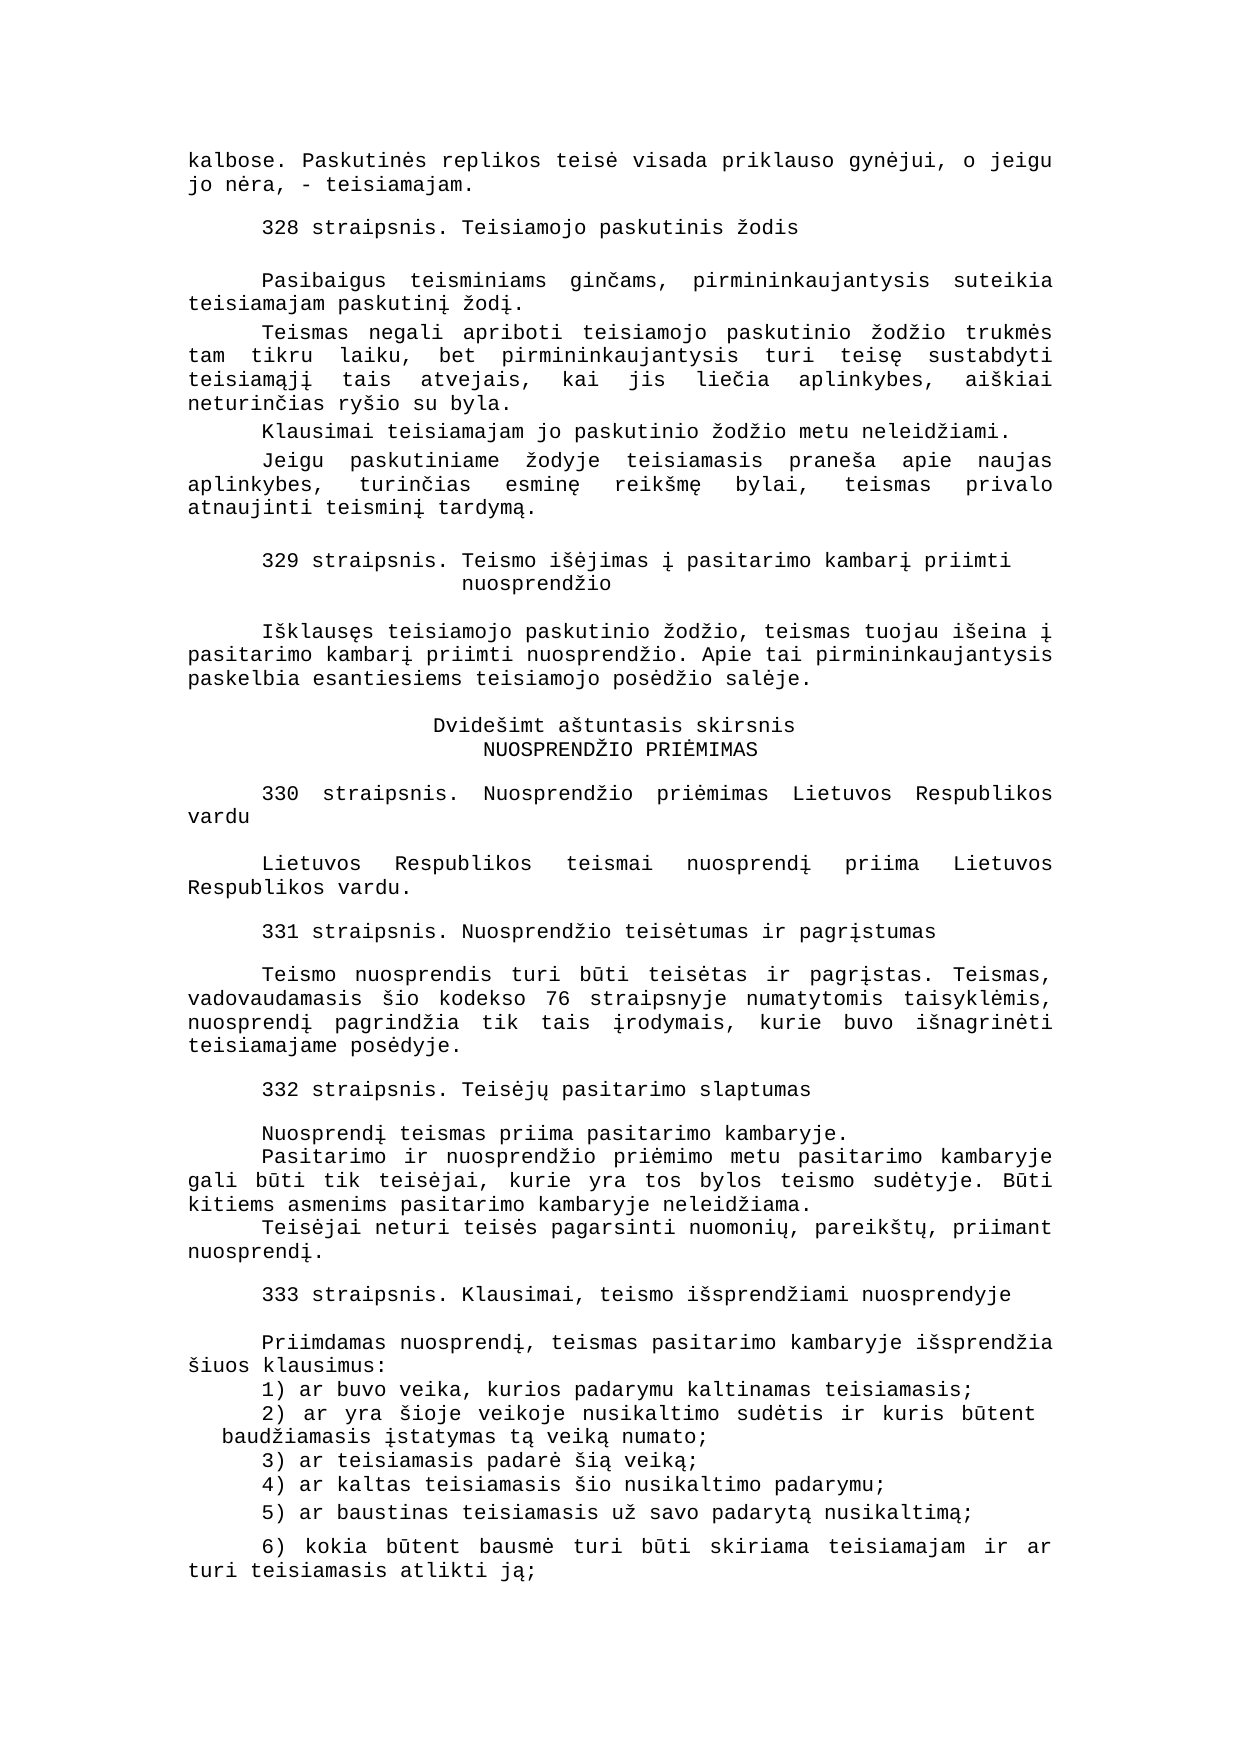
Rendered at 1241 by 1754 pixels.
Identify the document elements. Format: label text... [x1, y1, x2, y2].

text Pasitarimo ir nuosprendžio priėmimo metu pasitarimo kambaryje gali būti tik teisėjai, kurie yra tos bylos teismo sudėtyje. Būti kitiems asmenims pasitarimo kambaryje neleidžiama. [187, 1146, 1053, 1217]
text 328 straipsnis. Teisiamojo paskutinis žodis [187, 217, 1053, 241]
text 5) ar baustinas teisiamasis už savo padarytą nusikaltimą; [187, 1502, 1053, 1526]
text Pasibaigus teisminiams ginčams, pirmininkaujantysis suteikia teisiamajam paskutinį žodį. [187, 269, 1053, 317]
text kalbose. Paskutinės replikos teisė visada priklauso gynėjui, o jeigu jo nėra, - teisiamajam. [187, 150, 1053, 197]
text 329 straipsnis. Teismo išėjimas į pasitarimo kambarį priimti [187, 550, 1053, 573]
text Priimdamas nuosprendį, teismas pasitarimo kambaryje išsprendžia šiuos klausimus: [187, 1332, 1053, 1379]
text Teismo nuosprendis turi būti teisėtas ir pagrįstas. Teismas, vadovaudamasis šio kodekso 76 straipsnyje numatytomis taisyklėmis, nuosprendį pagrindžia tik tais įrodymais, kurie buvo išnagrinėti teisiamajame posėdyje. [187, 964, 1053, 1059]
text Teismas negali apriboti teisiamojo paskutinio žodžio trukmės tam tikru laiku, bet pirmininkaujantysis turi teisę sustabdyti teisiamąjį tais atvejais, kai jis liečia aplinkybes, aiškiai neturinčias ryšio su byla. [187, 322, 1053, 416]
text Klausimai teisiamajam jo paskutinio žodžio metu neleidžiami. [187, 421, 1053, 445]
text 333 straipsnis. Klausimai, teismo išsprendžiami nuosprendyje [187, 1284, 1053, 1308]
text NUOSPRENDŽIO PRIĖMIMAS [187, 739, 1053, 762]
text 330 straipsnis. Nuosprendžio priėmimas Lietuvos Respublikos vardu [187, 782, 1053, 830]
text Jeigu paskutiniame žodyje teisiamasis praneša apie naujas aplinkybes, turinčias esminę reikšmę bylai, teismas privalo atnaujinti teisminį tardymą. [187, 450, 1053, 521]
text Lietuvos Respublikos teismai nuosprendį priima Lietuvos Respublikos vardu. [187, 853, 1053, 901]
text nuosprendžio [187, 573, 1053, 597]
text Dvidešimt aštuntasis skirsnis [187, 715, 1053, 739]
text Teisėjai neturi teisės pagarsinti nuomonių, pareikštų, priimant nuosprendį. [187, 1217, 1053, 1264]
text 6) kokia būtent bausmė turi būti skiriama teisiamajam ir ar turi teisiamasis atlikti ją; [187, 1536, 1053, 1583]
text 4) ar kaltas teisiamasis šio nusikaltimo padarymu; [187, 1474, 1053, 1497]
text 2) ar yra šioje veikoje nusikaltimo sudėtis ir kuris būtent baudžiamasis įstatymas tą veiką numato; [187, 1403, 1053, 1450]
text Išklausęs teisiamojo paskutinio žodžio, teismas tuojau išeina į pasitarimo kambarį priimti nuosprendžio. Apie tai pirmininkaujantysis paskelbia esantiesiems teisiamojo posėdžio salėje. [187, 621, 1053, 692]
text 3) ar teisiamasis padarė šią veiką; [187, 1450, 1053, 1474]
text Nuosprendį teismas priima pasitarimo kambaryje. [187, 1123, 1053, 1146]
text 332 straipsnis. Teisėjų pasitarimo slaptumas [187, 1079, 1053, 1103]
text 1) ar buvo veika, kurios padarymu kaltinamas teisiamasis; [187, 1379, 1053, 1403]
text 331 straipsnis. Nuosprendžio teisėtumas ir pagrįstumas [187, 921, 1053, 944]
